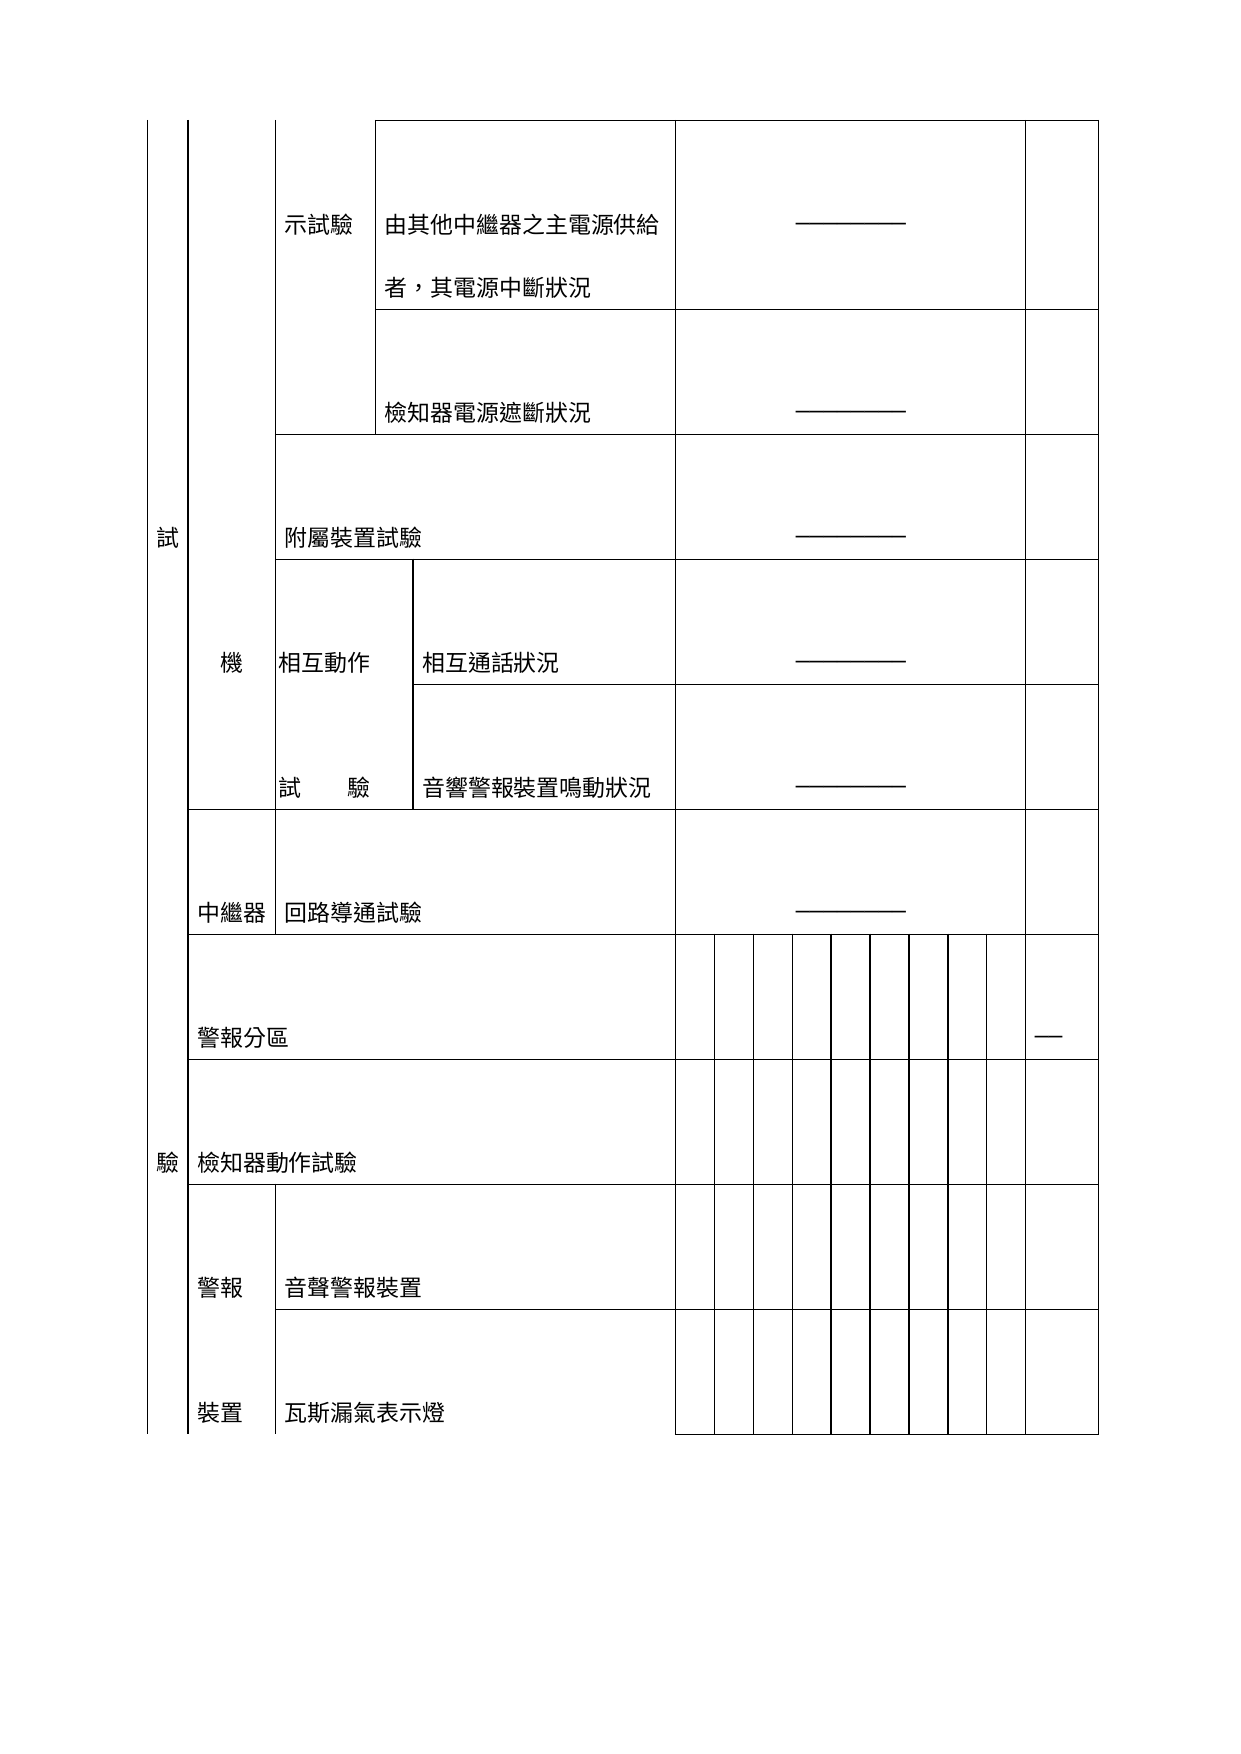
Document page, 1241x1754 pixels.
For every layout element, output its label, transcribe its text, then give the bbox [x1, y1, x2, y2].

table_cell [987, 1185, 1025, 1308]
table_cell [832, 1060, 869, 1183]
table_cell [189, 684, 275, 808]
table_cell [871, 1060, 908, 1183]
table_cell 試 驗 [276, 684, 412, 808]
table_cell [910, 1060, 947, 1183]
table_cell [949, 1310, 986, 1433]
table_cell [871, 935, 908, 1058]
table_cell ──────── [676, 560, 1025, 683]
table_cell [1026, 310, 1098, 433]
table_cell [1026, 435, 1098, 558]
table_cell [1026, 1060, 1098, 1183]
table_cell ──────── [676, 685, 1025, 808]
table_cell ──────── [676, 310, 1025, 433]
table_cell [148, 684, 187, 808]
table_cell 警報分區 [189, 935, 675, 1058]
table_cell [832, 935, 869, 1058]
table_cell [832, 1185, 869, 1308]
table_cell [715, 1185, 753, 1308]
table_cell [910, 1185, 947, 1308]
table_cell 機 [189, 559, 275, 683]
table_cell [148, 309, 187, 433]
table_cell 相互通話狀況 [414, 560, 675, 683]
table_cell 相互動作 [276, 560, 412, 683]
table_cell [793, 1310, 830, 1433]
table_cell [1026, 685, 1098, 808]
table_cell [148, 559, 187, 683]
table_cell [1026, 560, 1098, 683]
table_cell [148, 809, 187, 933]
table_cell [676, 1185, 714, 1308]
table_cell [1026, 1310, 1098, 1433]
table_cell [949, 1185, 986, 1308]
table_cell [676, 1310, 714, 1433]
table_cell [987, 1310, 1025, 1433]
table_cell [1026, 1185, 1098, 1308]
table_cell [949, 935, 986, 1058]
table_cell [148, 1184, 187, 1308]
table_cell [676, 1060, 714, 1183]
table_cell 附屬裝置試驗 [276, 435, 675, 558]
table_cell 示試驗 [276, 120, 375, 308]
table_cell [276, 309, 375, 433]
table_cell 檢知器動作試驗 [189, 1060, 675, 1183]
table_cell [1026, 121, 1098, 308]
table_cell [189, 120, 275, 308]
table_cell [754, 1185, 792, 1308]
table_cell 警報 [189, 1185, 275, 1308]
table_cell [871, 1310, 908, 1433]
table_cell [715, 1310, 753, 1433]
table_cell 音響警報裝置鳴動狀況 [414, 685, 675, 808]
table_cell [910, 935, 947, 1058]
table_cell [949, 1060, 986, 1183]
table_cell [987, 1060, 1025, 1183]
table_cell ──────── [676, 810, 1025, 933]
table_cell [148, 934, 187, 1058]
table_cell [189, 434, 275, 558]
table_cell 試 [148, 434, 187, 558]
table_cell [1026, 810, 1098, 933]
table_cell 由其他中繼器之主電源供給者，其電源中斷狀況 [376, 121, 675, 308]
table_cell [832, 1310, 869, 1433]
table_cell [793, 1185, 830, 1308]
table_cell 裝置 [189, 1309, 275, 1433]
table_cell [189, 309, 275, 433]
table_cell [148, 120, 187, 308]
table_cell [871, 1185, 908, 1308]
table_cell [793, 935, 830, 1058]
table_cell ── [1026, 935, 1098, 1058]
table_cell [754, 1310, 792, 1433]
table_cell [754, 935, 792, 1058]
table_cell 音聲警報裝置 [276, 1185, 675, 1308]
table_cell [987, 935, 1025, 1058]
table_cell [715, 935, 753, 1058]
table_cell [910, 1310, 947, 1433]
table_cell [715, 1060, 753, 1183]
table_cell 中繼器 [189, 810, 275, 933]
table_cell 檢知器電源遮斷狀況 [376, 310, 675, 433]
table_cell [148, 1309, 187, 1433]
table_cell 驗 [148, 1059, 187, 1183]
table_cell 回路導通試驗 [276, 810, 675, 933]
table_cell [676, 935, 714, 1058]
table_cell ──────── [676, 121, 1025, 308]
table_cell 瓦斯漏氣表示燈 [276, 1310, 675, 1433]
table_cell [754, 1060, 792, 1183]
table_cell [793, 1060, 830, 1183]
table_cell ──────── [676, 435, 1025, 558]
